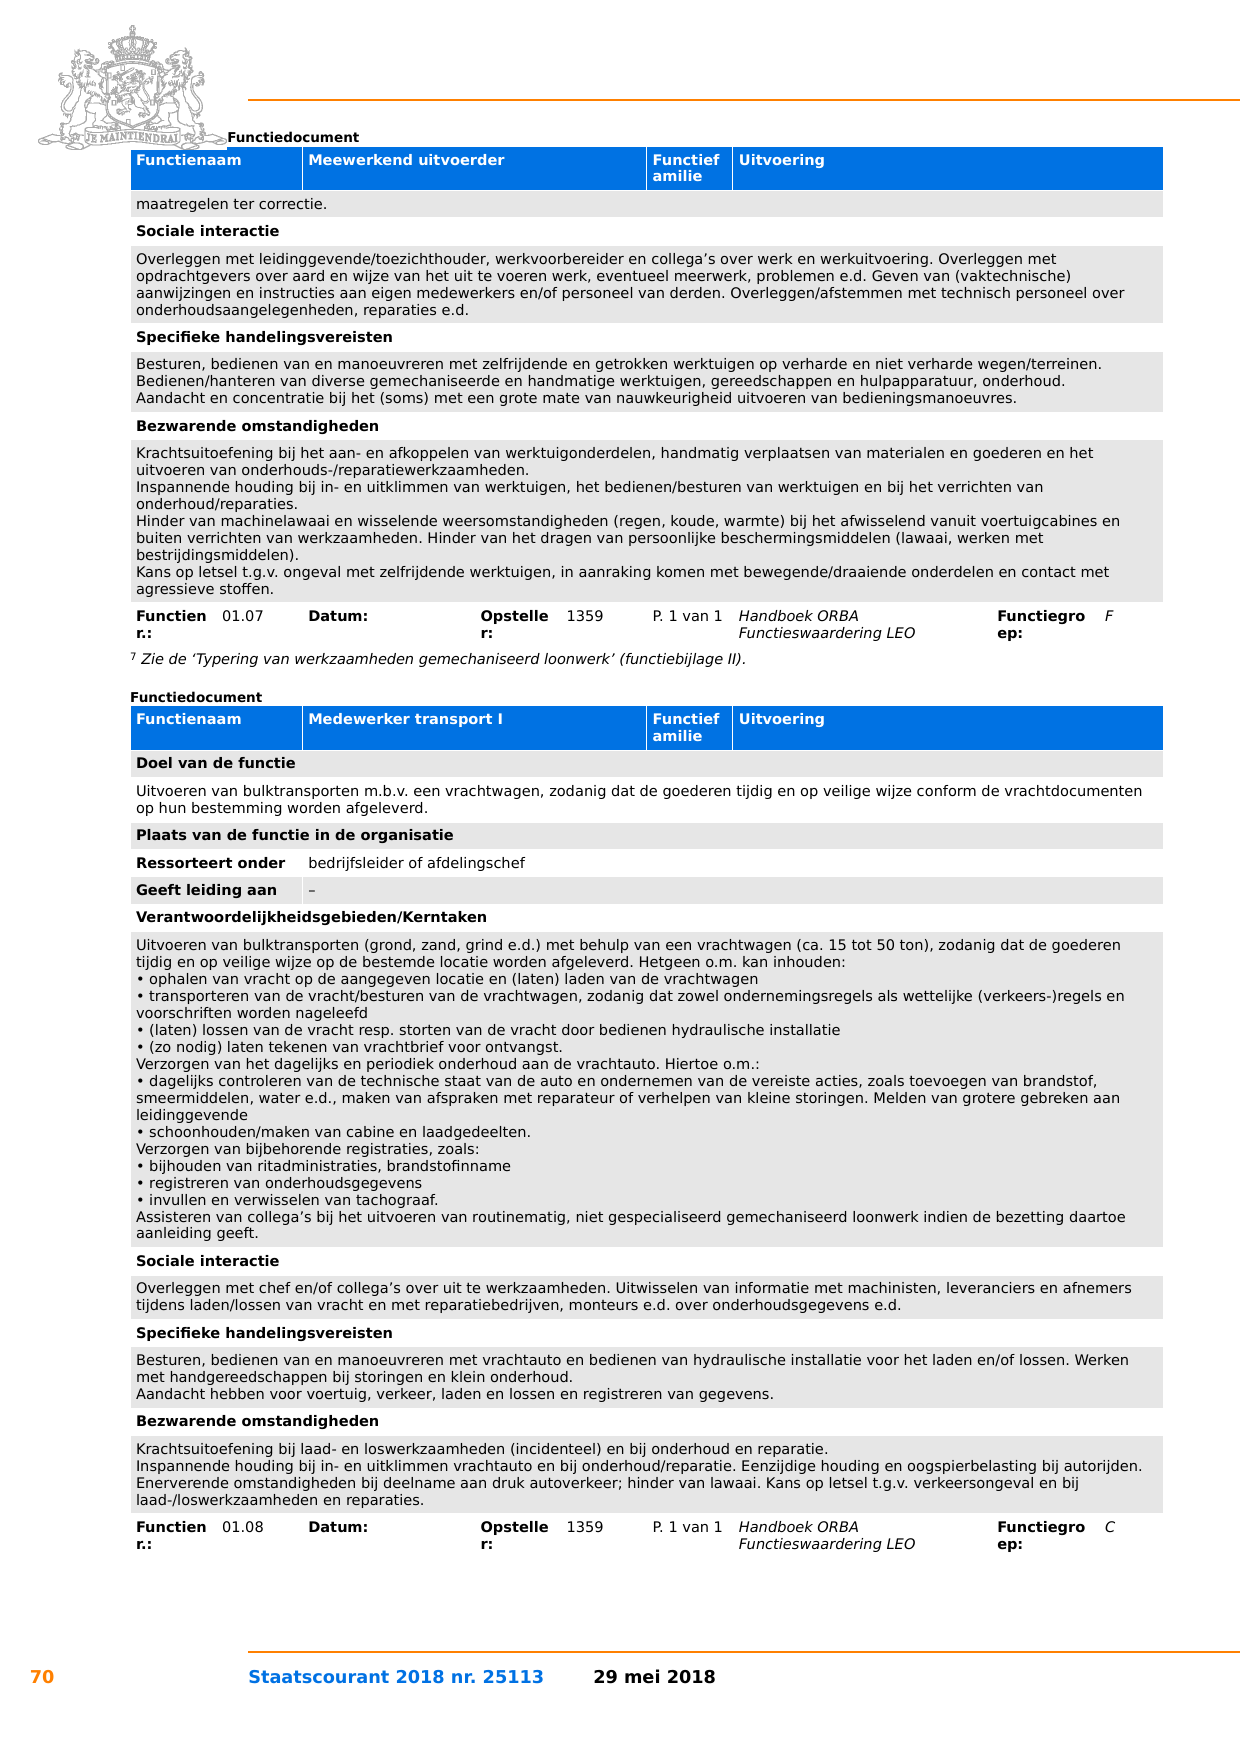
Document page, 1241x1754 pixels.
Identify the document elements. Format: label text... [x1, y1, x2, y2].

table_cell Uitvoering [733, 147, 1163, 190]
table_cell Functiegroep: [992, 604, 1098, 647]
table_cell [389, 1514, 474, 1558]
table_cell Datum: [303, 604, 388, 647]
table_cell Medewerker transport I [303, 706, 646, 750]
picture [38, 25, 227, 150]
table_cell Uitvoeren van bulktransporten m.b.v. een vrachtwagen, zodanig dat de goederen tijdig en op veilige wijze conform de vrachtdocumenten op hun bestemming worden afgeleverd. [131, 778, 1163, 821]
table_cell Opsteller: [475, 1514, 560, 1558]
table_cell Specifieke handelingsvereisten [131, 1320, 1163, 1346]
table_cell – [303, 877, 1163, 904]
table_cell Besturen, bedienen van en manoeuvreren met zelfrijdende en getrokken werktuigen op verharde en niet verharde wegen/terreinen. Bedienen/hanteren van diverse gemechaniseerde en handmatige werktuigen, gereedschappen en hulpapparatuur, onderhoud. Aandacht en concentratie bij het (soms) met een grote mate van nauwkeurigheid uitvoeren van bedieningsmanoeuvres. [131, 352, 1163, 412]
table_cell Plaats van de functie in de organisatie [131, 823, 1163, 849]
table_cell 01.08 [217, 1514, 302, 1558]
table_cell Functienaam [131, 147, 302, 190]
table_cell Functiefamilie [647, 147, 732, 190]
table_cell Krachtsuitoefening bij het aan- en afkoppelen van werktuigonderdelen, handmatig verplaatsen van materialen en goederen en het uitvoeren van onderhouds-/reparatiewerkzaamheden. Inspannende houding bij in- en uitklimmen van werktuigen, het bedienen/besturen van werktuigen en bij het verrichten van onderhoud/reparaties. Hinder van machinelawaai en wisselende weersomstandigheden (regen, koude, warmte) bij het afwisselend vanuit voertuigcabines en buiten verrichten van werkzaamheden. Hinder van het dragen van persoonlijke beschermingsmiddelen (lawaai, werken met bestrijdingsmiddelen). Kans op letsel t.g.v. ongeval met zelfrijdende werktuigen, in aanraking komen met bewegende/draaiende onderdelen en contact met agressieve stoffen. [131, 440, 1163, 602]
table_cell 1359 [561, 1514, 646, 1558]
table_header Functiedocument [130, 690, 1163, 705]
table_cell Functiefamilie [647, 706, 732, 750]
table_cell Krachtsuitoefening bij laad- en loswerkzaamheden (incidenteel) en bij onderhoud en reparatie. Inspannende houding bij in- en uitklimmen vrachtauto en bij onderhoud/reparatie. Eenzijdige houding en oogspierbelasting bij autorijden. Enerverende omstandigheden bij deelname aan druk autoverkeer; hinder van lawaai. Kans op letsel t.g.v. verkeersongeval en bij laad-/loswerkzaamheden en reparaties. [131, 1436, 1163, 1513]
table_header Functiedocument [227, 130, 1163, 146]
table_cell Doel van de functie [131, 751, 1163, 777]
table_cell Ressorteert onder [131, 850, 302, 876]
table_cell Sociale interactie [131, 219, 1163, 245]
table_cell Functienr.: [131, 604, 216, 647]
table_cell Sociale interactie [131, 1248, 1163, 1274]
table_cell P. 1 van 1 [647, 1514, 732, 1558]
table_cell bedrijfsleider of afdelingschef [303, 850, 1163, 876]
table_cell Overleggen met chef en/of collega’s over uit te werkzaamheden. Uitwisselen van informatie met machinisten, leveranciers en afnemers tijdens laden/lossen van vracht en met reparatiebedrijven, monteurs e.d. over onderhoudsgegevens e.d. [131, 1276, 1163, 1319]
table_cell [389, 604, 474, 647]
table_cell C [1099, 1514, 1163, 1558]
table_cell Functienr.: [131, 1514, 216, 1558]
table_cell 01.07 [217, 604, 302, 647]
table_cell 7 Zie de ‘Typering van werkzaamheden gemechaniseerd loonwerk’ (functiebijlage II). [130, 648, 1163, 668]
table_cell Meewerkend uitvoerder [303, 147, 646, 190]
table_cell Geeft leiding aan [131, 877, 302, 904]
table_cell 1359 [561, 604, 646, 647]
table_cell Functiegroep: [992, 1514, 1098, 1558]
table_cell Uitvoering [733, 706, 1163, 750]
table_cell Handboek ORBA Functieswaardering LEO [733, 604, 991, 647]
table_cell P. 1 van 1 [647, 604, 732, 647]
table_cell F [1099, 604, 1163, 647]
table_cell Opsteller: [475, 604, 560, 647]
table_cell Specifieke handelingsvereisten [131, 324, 1163, 351]
table_cell Uitvoeren van bulktransporten (grond, zand, grind e.d.) met behulp van een vrachtwagen (ca. 15 tot 50 ton), zodanig dat de goederen tijdig en op veilige wijze op de bestemde locatie worden afgeleverd. Hetgeen o.m. kan inhouden: • ophalen van vracht op de aangegeven locatie en (laten) laden van de vrachtwagen • transporteren van de vracht/besturen van de vrachtwagen, zodanig dat zowel ondernemingsregels als wettelijke (verkeers-)regels en voorschriften worden nageleefd • (laten) lossen van de vracht resp. storten van de vracht door bedienen hydraulische installatie • (zo nodig) laten tekenen van vrachtbrief voor ontvangst. Verzorgen van het dagelijks en periodiek onderhoud aan de vrachtauto. Hiertoe o.m.: • dagelijks controleren van de technische staat van de auto en ondernemen van de vereiste acties, zoals toevoegen van brandstof, smeermiddelen, water e.d., maken van afspraken met reparateur of verhelpen van kleine storingen. Melden van grotere gebreken aan leidinggevende • schoonhouden/maken van cabine en laadgedeelten. Verzorgen van bijbehorende registraties, zoals: • bijhouden van ritadministraties, brandstofinname • registreren van onderhoudsgegevens • invullen en verwisselen van tachograaf. Assisteren van collega’s bij het uitvoeren van routinematig, niet gespecialiseerd gemechaniseerd loonwerk indien de bezetting daartoe aanleiding geeft. [131, 932, 1163, 1247]
table_cell Verantwoordelijkheidsgebieden/Kerntaken [131, 905, 1163, 931]
table_cell Bezwarende omstandigheden [131, 413, 1163, 439]
table_cell Datum: [303, 1514, 388, 1558]
table_cell Overleggen met leidinggevende/toezichthouder, werkvoorbereider en collega’s over werk en werkuitvoering. Overleggen met opdrachtgevers over aard en wijze van het uit te voeren werk, eventueel meerwerk, problemen e.d. Geven van (vaktechnische) aanwijzingen en instructies aan eigen medewerkers en/of personeel van derden. Overleggen/afstemmen met technisch personeel over onderhoudsaangelegenheden, reparaties e.d. [131, 246, 1163, 323]
table_cell maatregelen ter correctie. [131, 191, 1163, 217]
table_cell Handboek ORBA Functieswaardering LEO [733, 1514, 991, 1558]
table_cell Besturen, bedienen van en manoeuvreren met vrachtauto en bedienen van hydraulische installatie voor het laden en/of lossen. Werken met handgereedschappen bij storingen en klein onderhoud. Aandacht hebben voor voertuig, verkeer, laden en lossen en registreren van gegevens. [131, 1347, 1163, 1408]
table_cell Bezwarende omstandigheden [131, 1409, 1163, 1435]
table_cell Functienaam [131, 706, 302, 750]
